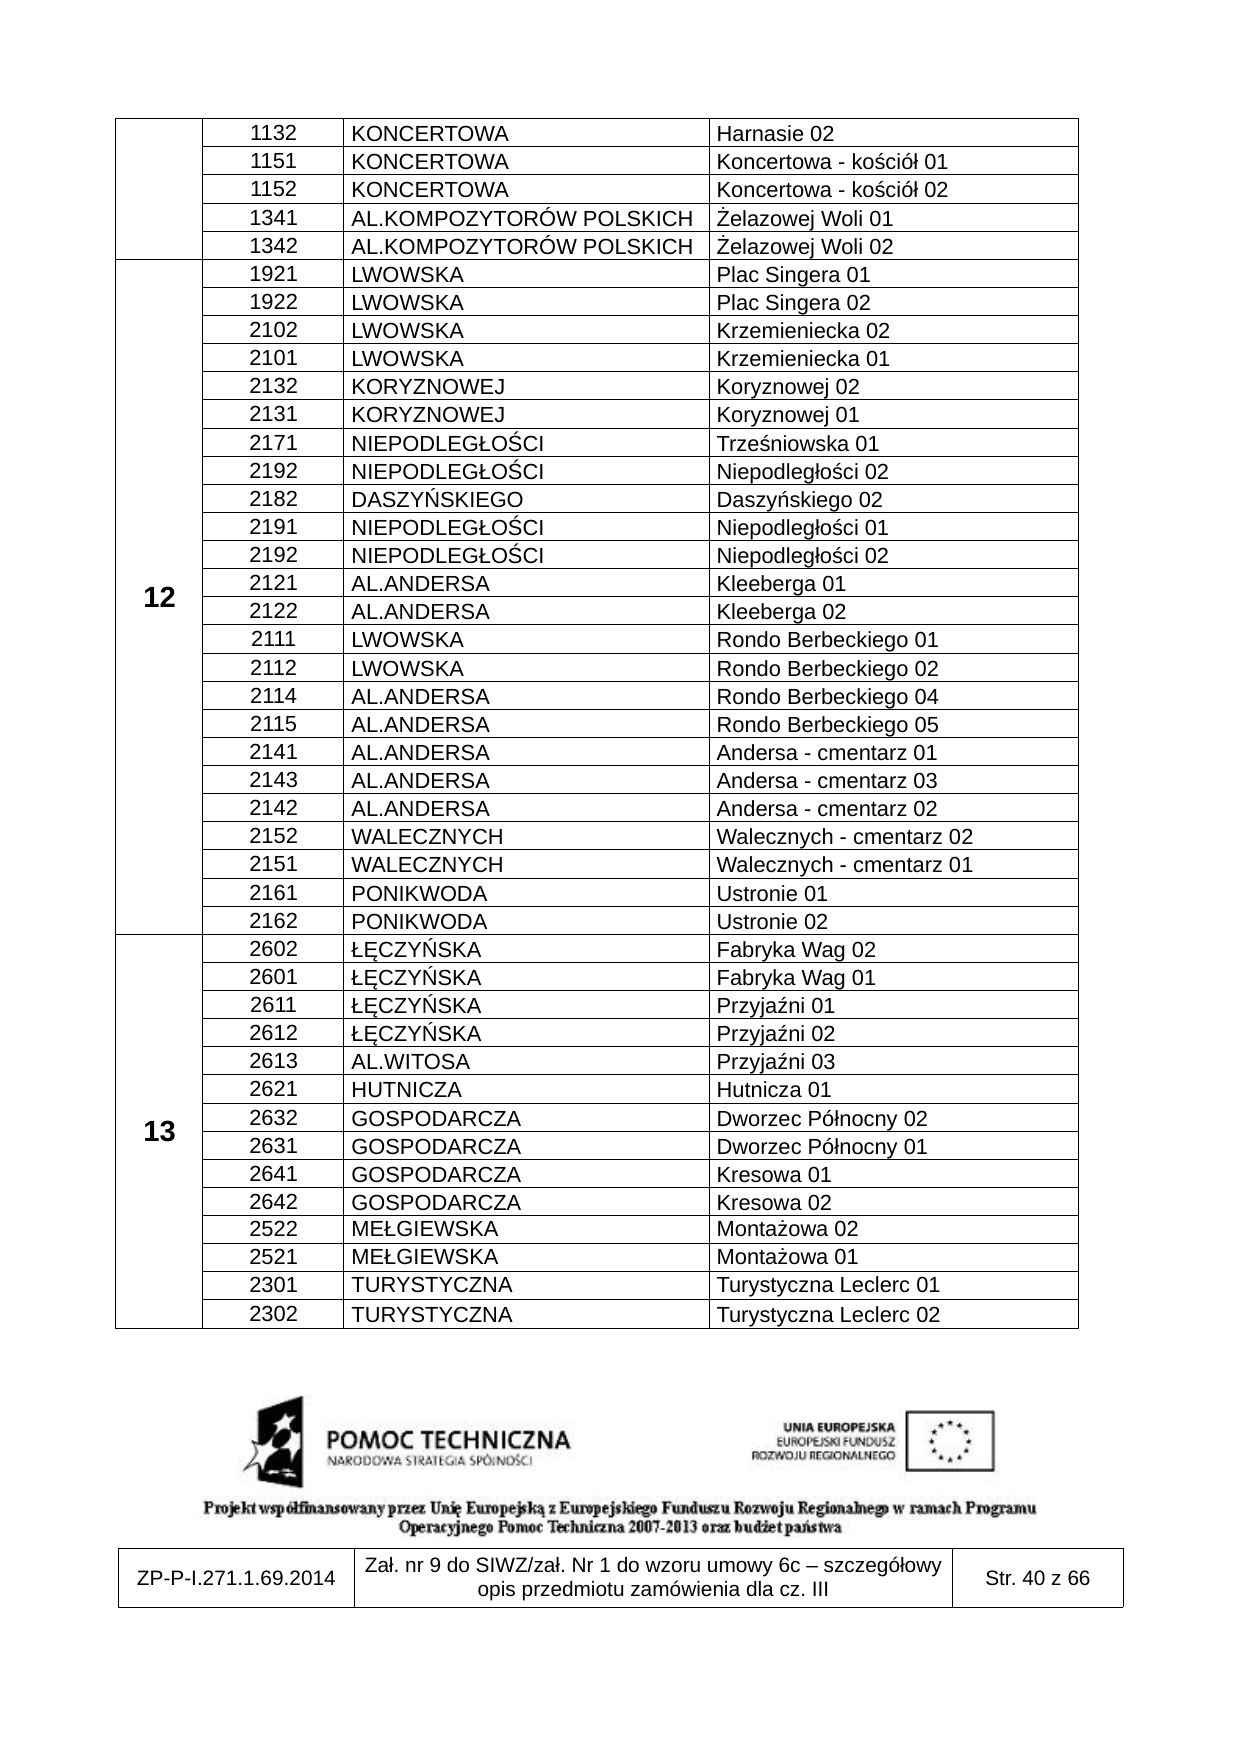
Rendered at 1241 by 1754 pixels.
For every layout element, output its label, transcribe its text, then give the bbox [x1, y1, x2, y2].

table_cell MEŁGIEWSKA [344, 1244, 709, 1271]
table_cell DASZYŃSKIEGO [344, 485, 709, 512]
table_cell LWOWSKA [344, 316, 709, 343]
table_cell 2143 [203, 766, 343, 793]
table_cell Hutnicza 01 [710, 1075, 1078, 1102]
table_cell 2522 [203, 1216, 343, 1243]
table_cell Turystyczna Leclerc 01 [710, 1272, 1078, 1299]
table_cell NIEPODLEGŁOŚCI [344, 429, 709, 456]
table_cell LWOWSKA [344, 654, 709, 681]
table_cell 2114 [203, 682, 343, 709]
table_cell 2115 [203, 710, 343, 737]
table_cell Plac Singera 01 [710, 260, 1078, 287]
table_cell 2641 [203, 1160, 343, 1187]
table_cell 1342 [203, 232, 343, 259]
table_cell Andersa - cmentarz 02 [710, 794, 1078, 821]
table_cell Żelazowej Woli 02 [710, 232, 1078, 259]
table_cell Przyjaźni 01 [710, 991, 1078, 1018]
table_cell Walecznych - cmentarz 02 [710, 822, 1078, 849]
table_cell KONCERTOWA [344, 119, 709, 146]
table_cell ŁĘCZYŃSKA [344, 935, 709, 962]
table_cell 2621 [203, 1075, 343, 1102]
table_cell AL.ANDERSA [344, 794, 709, 821]
table_cell ŁĘCZYŃSKA [344, 991, 709, 1018]
table_cell PONIKWODA [344, 879, 709, 906]
table_cell 2601 [203, 963, 343, 990]
table_cell AL.ANDERSA [344, 597, 709, 624]
table_cell Andersa - cmentarz 03 [710, 766, 1078, 793]
table_cell Rondo Berbeckiego 02 [710, 654, 1078, 681]
table_cell AL.ANDERSA [344, 738, 709, 765]
table_cell 2151 [203, 850, 343, 877]
table_cell KONCERTOWA [344, 175, 709, 202]
table_cell Przyjaźni 02 [710, 1019, 1078, 1046]
table_cell 2152 [203, 822, 343, 849]
table_cell 2101 [203, 344, 343, 371]
table_cell Koryznowej 01 [710, 400, 1078, 427]
table_cell AL.WITOSA [344, 1047, 709, 1074]
table_cell 2632 [203, 1104, 343, 1131]
table_cell 1132 [203, 119, 343, 146]
table_cell [116, 119, 202, 259]
table_cell Kresowa 02 [710, 1188, 1078, 1215]
table_cell 2141 [203, 738, 343, 765]
table_cell LWOWSKA [344, 625, 709, 652]
table_cell Krzemieniecka 01 [710, 344, 1078, 371]
table_cell TURYSTYCZNA [344, 1272, 709, 1299]
table_cell 2302 [203, 1300, 343, 1327]
table_cell Andersa - cmentarz 01 [710, 738, 1078, 765]
table_cell HUTNICZA [344, 1075, 709, 1102]
table_cell Rondo Berbeckiego 01 [710, 625, 1078, 652]
table_cell Ustronie 02 [710, 907, 1078, 934]
table_cell NIEPODLEGŁOŚCI [344, 457, 709, 484]
table_cell Walecznych - cmentarz 01 [710, 850, 1078, 877]
table_cell GOSPODARCZA [344, 1188, 709, 1215]
table_cell AL.ANDERSA [344, 682, 709, 709]
table_cell Daszyńskiego 02 [710, 485, 1078, 512]
table_cell 13 [116, 935, 202, 1327]
table_cell ŁĘCZYŃSKA [344, 963, 709, 990]
table_cell Fabryka Wag 01 [710, 963, 1078, 990]
table_cell Przyjaźni 03 [710, 1047, 1078, 1074]
table_cell LWOWSKA [344, 344, 709, 371]
table_cell 2192 [203, 457, 343, 484]
table_cell LWOWSKA [344, 288, 709, 315]
table_cell 2301 [203, 1272, 343, 1299]
table_cell Żelazowej Woli 01 [710, 204, 1078, 231]
table_cell 2521 [203, 1244, 343, 1271]
table_cell 1922 [203, 288, 343, 315]
table_cell Niepodległości 01 [710, 513, 1078, 540]
table_cell Rondo Berbeckiego 04 [710, 682, 1078, 709]
table_cell Kleeberga 01 [710, 569, 1078, 596]
table_cell KORYZNOWEJ [344, 372, 709, 399]
table_cell AL.KOMPOZYTORÓW POLSKICH [344, 204, 709, 231]
table_cell Koncertowa - kościół 01 [710, 147, 1078, 174]
table_cell 2602 [203, 935, 343, 962]
table_cell Rondo Berbeckiego 05 [710, 710, 1078, 737]
table_cell 2121 [203, 569, 343, 596]
table_cell Fabryka Wag 02 [710, 935, 1078, 962]
table_cell Krzemieniecka 02 [710, 316, 1078, 343]
table_cell GOSPODARCZA [344, 1132, 709, 1159]
table_cell AL.KOMPOZYTORÓW POLSKICH [344, 232, 709, 259]
table_cell Koryznowej 02 [710, 372, 1078, 399]
table_cell 2131 [203, 400, 343, 427]
table_cell Kresowa 01 [710, 1160, 1078, 1187]
table_cell Harnasie 02 [710, 119, 1078, 146]
table_cell AL.ANDERSA [344, 766, 709, 793]
table_cell 1152 [203, 175, 343, 202]
table_cell AL.ANDERSA [344, 710, 709, 737]
table_cell Kleeberga 02 [710, 597, 1078, 624]
table_cell 2111 [203, 625, 343, 652]
table_cell Ustronie 01 [710, 879, 1078, 906]
table_cell TURYSTYCZNA [344, 1300, 709, 1327]
table_cell Niepodległości 02 [710, 541, 1078, 568]
table_cell 2612 [203, 1019, 343, 1046]
table_cell LWOWSKA [344, 260, 709, 287]
table_cell 2642 [203, 1188, 343, 1215]
table_cell 2611 [203, 991, 343, 1018]
table_cell 2192 [203, 541, 343, 568]
table_cell Montażowa 01 [710, 1244, 1078, 1271]
table_cell 1921 [203, 260, 343, 287]
table_cell KORYZNOWEJ [344, 400, 709, 427]
table_cell GOSPODARCZA [344, 1160, 709, 1187]
table_cell ŁĘCZYŃSKA [344, 1019, 709, 1046]
picture [199, 1395, 1042, 1538]
table_cell 2191 [203, 513, 343, 540]
table_cell MEŁGIEWSKA [344, 1216, 709, 1243]
table_cell AL.ANDERSA [344, 569, 709, 596]
table_cell 2182 [203, 485, 343, 512]
table_cell KONCERTOWA [344, 147, 709, 174]
table_cell 2171 [203, 429, 343, 456]
table_cell Niepodległości 02 [710, 457, 1078, 484]
table_cell GOSPODARCZA [344, 1104, 709, 1131]
table_cell PONIKWODA [344, 907, 709, 934]
table_cell Turystyczna Leclerc 02 [710, 1300, 1078, 1327]
table_cell 1341 [203, 204, 343, 231]
table_cell Trześniowska 01 [710, 429, 1078, 456]
table_cell 2122 [203, 597, 343, 624]
table_cell Dworzec Północny 01 [710, 1132, 1078, 1159]
table_cell WALECZNYCH [344, 850, 709, 877]
table_cell 2161 [203, 879, 343, 906]
table_cell 2142 [203, 794, 343, 821]
table_cell Dworzec Północny 02 [710, 1104, 1078, 1131]
table_cell 12 [116, 260, 202, 934]
table_cell 2112 [203, 654, 343, 681]
table_cell WALECZNYCH [344, 822, 709, 849]
table_cell 2613 [203, 1047, 343, 1074]
table_cell NIEPODLEGŁOŚCI [344, 541, 709, 568]
table_cell 2102 [203, 316, 343, 343]
table_cell 2631 [203, 1132, 343, 1159]
table_cell NIEPODLEGŁOŚCI [344, 513, 709, 540]
table_cell 1151 [203, 147, 343, 174]
table_cell 2162 [203, 907, 343, 934]
table_cell Plac Singera 02 [710, 288, 1078, 315]
table_cell Montażowa 02 [710, 1216, 1078, 1243]
table_cell 2132 [203, 372, 343, 399]
table_cell Koncertowa - kościół 02 [710, 175, 1078, 202]
